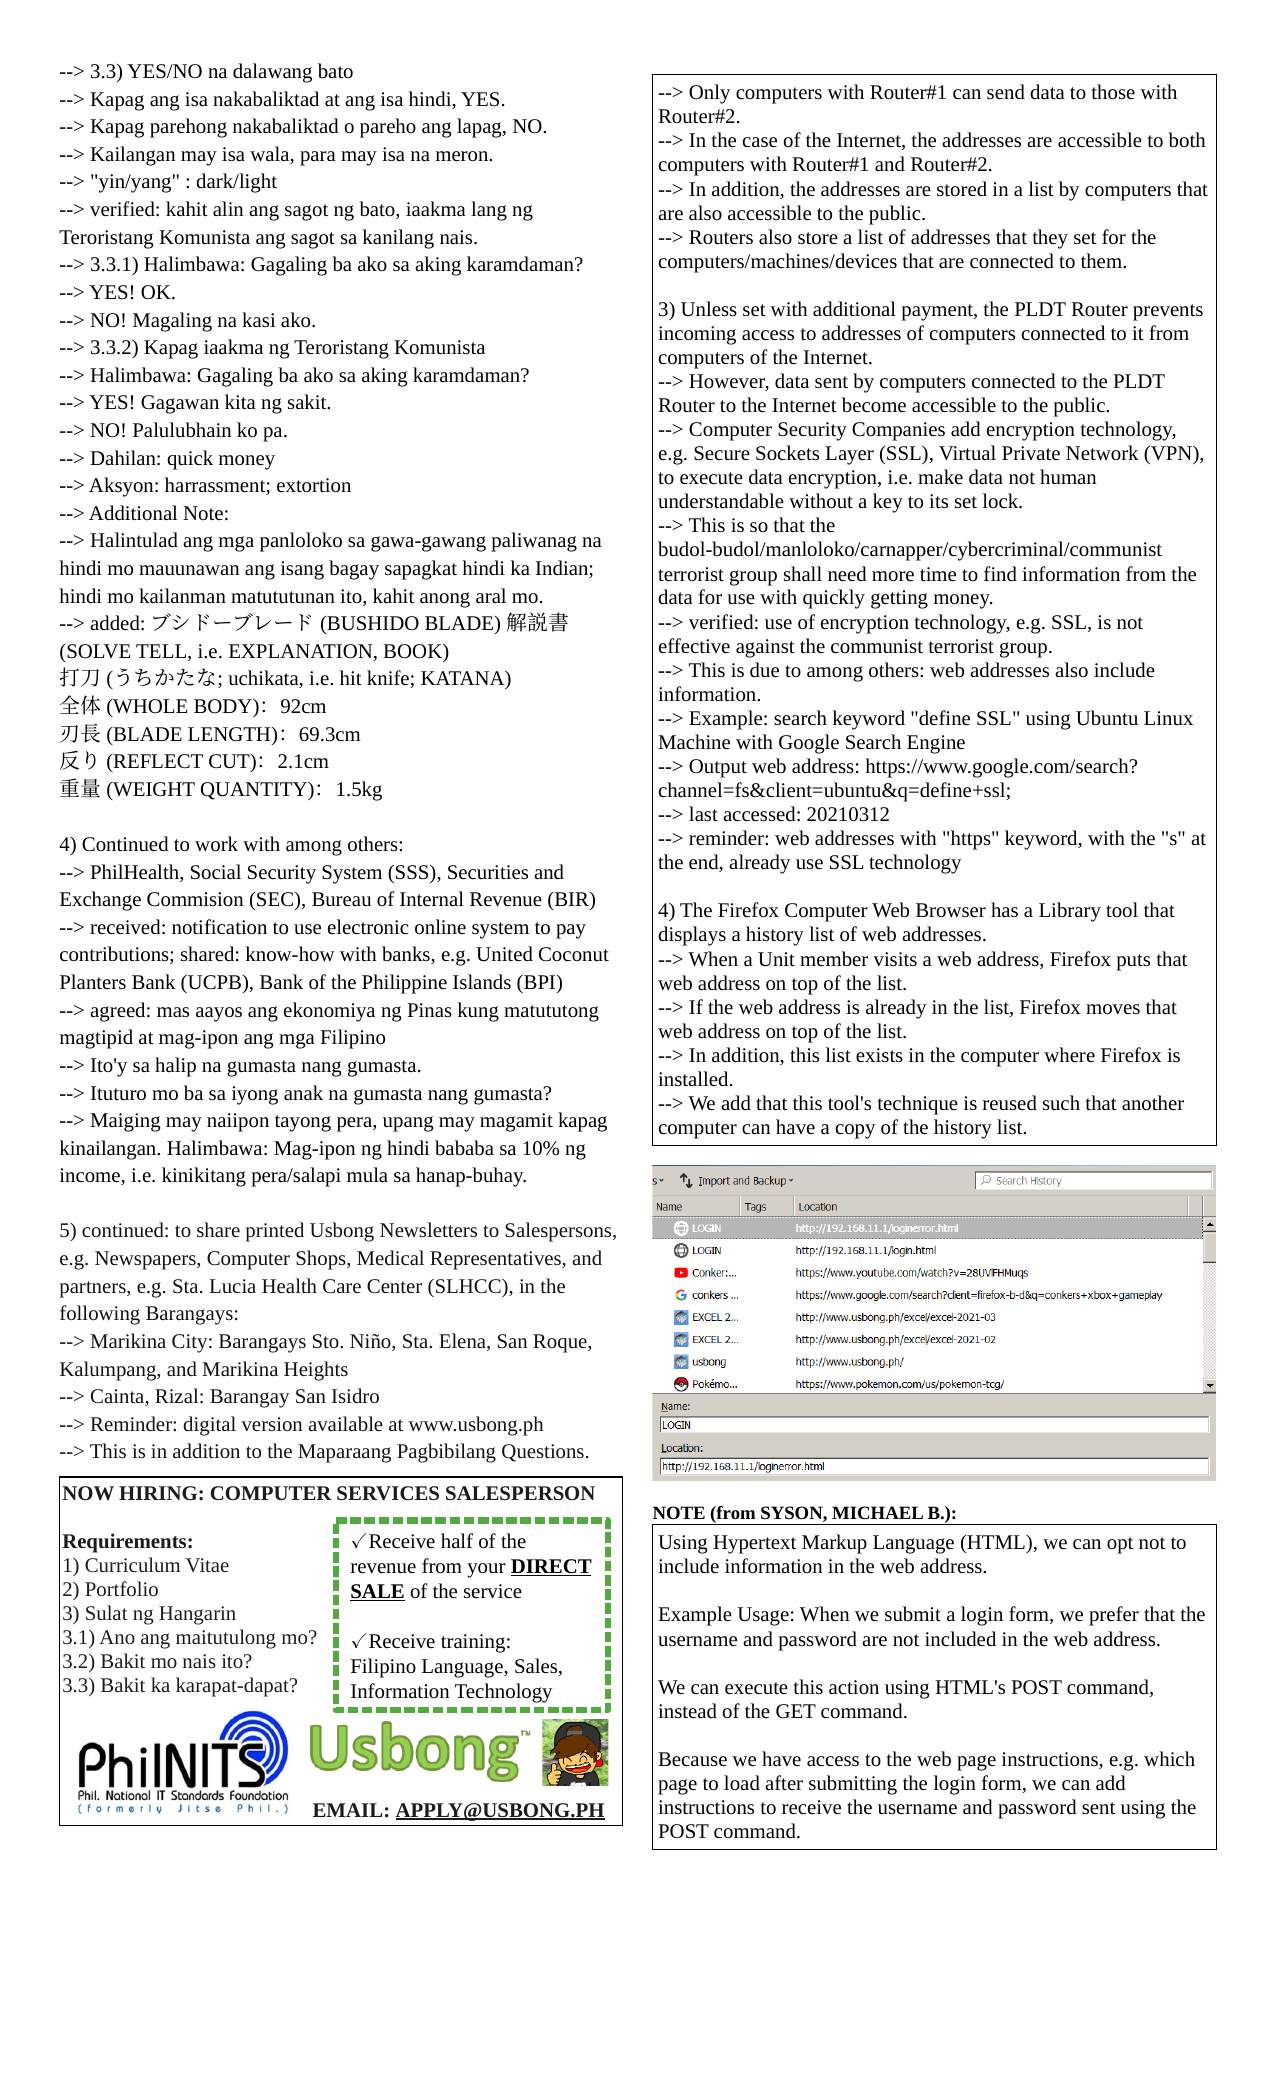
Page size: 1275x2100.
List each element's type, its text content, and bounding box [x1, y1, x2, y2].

text --> Aksyon: harrassment; extortion [59, 473, 623, 497]
text --> YES! Gagawan kita ng sakit. [59, 390, 623, 414]
text --> verified: kahit alin ang sagot ng bato, iaakma lang ng Teroristang Komunista ang sagot sa kanilang nais. [59, 197, 623, 249]
text 反り (REFLECT CUT)：2.1cm [59, 749, 623, 773]
text 4) Continued to work with among others: [59, 832, 623, 856]
text --> Halimbawa: Gagaling ba ako sa aking karamdaman? [59, 363, 623, 387]
table_header NOW HIRING: COMPUTER SERVICES SALESPERSON Requirements: 1) Curriculum Vitae 2) Portfolio 3) Sulat ng Hangarin 3.1) Ano ang maitutulong mo? 3.2) Bakit mo nais ito? 3.3) Bakit ka karapat-dapat? EMAIL: APPLY@USBONG.PH [60, 1478, 622, 1824]
text --> This is in addition to the Maparaang Pagbibilang Questions. [59, 1439, 623, 1463]
text --> YES! OK. [59, 280, 623, 304]
text --> Marikina City: Barangays Sto. Niño, Sta. Elena, San Roque, Kalumpang, and Marikina Heights [59, 1329, 623, 1381]
text --> Reminder: digital version available at www.usbong.ph [59, 1412, 623, 1436]
table_header Using Hypertext Markup Language (HTML), we can opt not to include information in the web address. Example Usage: When we submit a login form, we prefer that the username and password are not included in the web address. We can execute this action using HTML's POST command, instead of the GET command. Because we have access to the web page instructions, e.g. which page to load after submitting the login form, we can add instructions to receive the username and password sent using the POST command. [653, 1525, 1216, 1849]
text --> Maiging may naiipon tayong pera, upang may magamit kapag kinailangan. Halimbawa: Mag-ipon ng hindi bababa sa 10% ng income, i.e. kinikitang pera/salapi mula sa hanap-buhay. [59, 1108, 623, 1187]
picture [542, 1719, 609, 1786]
text --> Ituturo mo ba sa iyong anak na gumasta nang gumasta? [59, 1080, 623, 1104]
text --> "yin/yang" : dark/light [59, 169, 623, 193]
text --> PhilHealth, Social Security System (SSS), Securities and Exchange Commision (SEC), Bureau of Internal Revenue (BIR) [59, 859, 623, 911]
text NOTE (from SYSON, MICHAEL B.): [652, 1502, 1216, 1523]
text --> Cainta, Rizal: Barangay San Isidro [59, 1384, 623, 1408]
text 重量 (WEIGHT QUANTITY)：1.5kg [59, 777, 623, 801]
text --> 3.3.1) Halimbawa: Gagaling ba ako sa aking karamdaman? [59, 252, 623, 276]
text --> Halintulad ang mga panloloko sa gawa-gawang paliwanag na hindi mo mauunawan ang isang bagay sapagkat hindi ka Indian; hindi mo kailanman matututunan ito, kahit anong aral mo. [59, 528, 623, 608]
text --> added: ブシドーブレード (BUSHIDO BLADE) 解説書 (SOLVE TELL, i.e. EXPLANATION, BOOK) [59, 611, 623, 663]
text --> Kapag parehong nakabaliktad o pareho ang lapag, NO. [59, 114, 623, 138]
text --> NO! Magaling na kasi ako. [59, 307, 623, 332]
text 全体 (WHOLE BODY)：92cm [59, 694, 623, 718]
text --> 3.3) YES/NO na dalawang bato [59, 59, 623, 83]
text --> Additional Note: [59, 501, 623, 525]
picture [652, 1165, 1216, 1481]
text --> Kapag ang isa nakabaliktad at ang isa hindi, YES. [59, 87, 623, 111]
text --> agreed: mas aayos ang ekonomiya ng Pinas kung matututong magtipid at mag-ipon ang mga Filipino [59, 998, 623, 1049]
text --> Ito'y sa halip na gumasta nang gumasta. [59, 1053, 623, 1077]
text --> Kailangan may isa wala, para may isa na meron. [59, 142, 623, 166]
text 5) continued: to share printed Usbong Newsletters to Salespersons, e.g. Newspapers, Computer Shops, Medical Representatives, and partners, e.g. Sta. Lucia Health Care Center (SLHCC), in the following Barangays: [59, 1218, 623, 1325]
text --> 3.3.2) Kapag iaakma ng Teroristang Komunista [59, 335, 623, 359]
text 刃長 (BLADE LENGTH)：69.3cm [59, 722, 623, 746]
picture [310, 1721, 531, 1782]
table_header --> Only computers with Router#1 can send data to those with Router#2. --> In the case of the Internet, the addresses are accessible to both computers with Router#1 and Router#2. --> In addition, the addresses are stored in a list by computers that are also accessible to the public. --> Routers also store a list of addresses that they set for the computers/machines/devices that are connected to them. 3) Unless set with additional payment, the PLDT Router prevents incoming access to addresses of computers connected to it from computers of the Internet. --> However, data sent by computers connected to the PLDT Router to the Internet become accessible to the public. --> Computer Security Companies add encryption technology, e.g. Secure Sockets Layer (SSL), Virtual Private Network (VPN), to execute data encryption, i.e. make data not human understandable without a key to its set lock. --> This is so that the budol-budol/manloloko/carnapper/cybercriminal/communist terrorist group shall need more time to find information from the data for use with quickly getting money. --> verified: use of encryption technology, e.g. SSL, is not effective against the communist terrorist group. --> This is due to among others: web addresses also include information. --> Example: search keyword "define SSL" using Ubuntu Linux Machine with Google Search Engine --> Output web address: https://www.google.com/search?channel=fs&client=ubuntu&q=define+ssl; --> last accessed: 20210312 --> reminder: web addresses with "https" keyword, with the "s" at the end, already use SSL technology 4) The Firefox Computer Web Browser has a Library tool that displays a history list of web addresses. --> When a Unit member visits a web address, Firefox puts that web address on top of the list. --> If the web address is already in the list, Firefox moves that web address on top of the list. --> In addition, this list exists in the computer where Firefox is installed. --> We add that this tool's technique is reused such that another computer can have a copy of the history list. [653, 75, 1216, 1145]
text 打刀 (うちかたな; uchikata, i.e. hit knife; KATANA) [59, 666, 623, 690]
picture [71, 1707, 295, 1817]
text --> Dahilan: quick money [59, 446, 623, 469]
text --> NO! Palulubhain ko pa. [59, 418, 623, 442]
text --> received: notification to use electronic online system to pay contributions; shared: know-how with banks, e.g. United Coconut Planters Bank (UCPB), Bank of the Philippine Islands (BPI) [59, 915, 623, 994]
